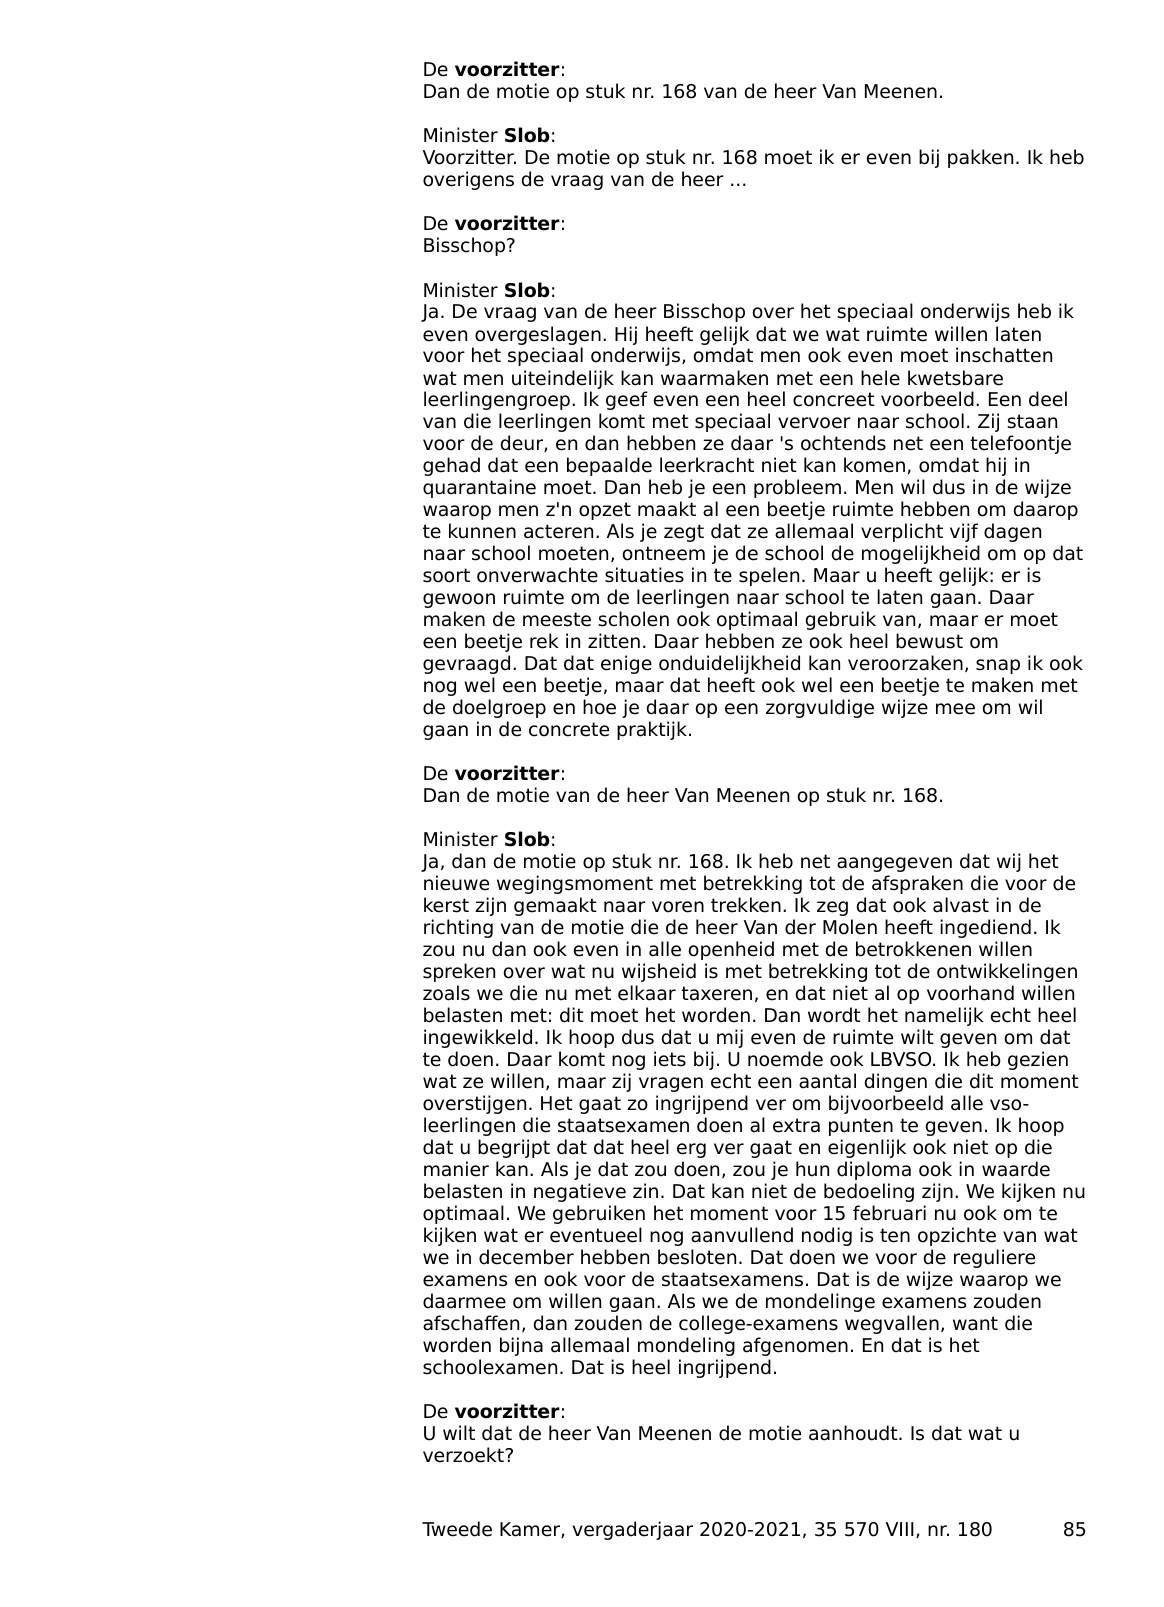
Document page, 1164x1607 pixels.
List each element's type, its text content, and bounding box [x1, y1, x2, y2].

text Ja, dan de motie op stuk nr. 168. Ik heb net aangegeven dat wij het nieuwe wegingsmoment met betrekking tot de afspraken die voor de kerst zijn gemaakt naar voren trekken. Ik zeg dat ook alvast in de richting van de motie die de heer Van der Molen heeft ingediend. Ik zou nu dan ook even in alle openheid met de betrokkenen willen spreken over wat nu wijsheid is met betrekking tot de ontwikkelingen zoals we die nu met elkaar taxeren, en dat niet al op voorhand willen belasten met: dit moet het worden. Dan wordt het namelijk echt heel ingewikkeld. Ik hoop dus dat u mij even de ruimte wilt geven om dat te doen. Daar komt nog iets bij. U noemde ook LBVSO. Ik heb gezien wat ze willen, maar zij vragen echt een aantal dingen die dit moment overstijgen. Het gaat zo ingrijpend ver om bijvoorbeeld alle vso-leerlingen die staatsexamen doen al extra punten te geven. Ik hoop dat u begrijpt dat dat heel erg ver gaat en eigenlijk ook niet op die manier kan. Als je dat zou doen, zou je hun diploma ook in waarde belasten in negatieve zin. Dat kan niet de bedoeling zijn. We kijken nu optimaal. We gebruiken het moment voor 15 februari nu ook om te kijken wat er eventueel nog aanvullend nodig is ten opzichte van wat we in december hebben besloten. Dat doen we voor de reguliere examens en ook voor de staatsexamens. Dat is de wijze waarop we daarmee om willen gaan. Als we de mondelinge examens zouden afschaffen, dan zouden de college-examens wegvallen, want die worden bijna allemaal mondeling afgenomen. En dat is het schoolexamen. Dat is heel ingrijpend. [422, 851, 1087, 1379]
text Dan de motie van de heer Van Meenen op stuk nr. 168. [422, 785, 1087, 807]
text De voorzitter: [422, 763, 1087, 785]
text De voorzitter: [422, 213, 1087, 235]
text Bisschop? [422, 235, 1087, 257]
text U wilt dat de heer Van Meenen de motie aanhoudt. Is dat wat u verzoekt? [422, 1423, 1087, 1467]
text Minister Slob: [422, 125, 1087, 147]
text Voorzitter. De motie op stuk nr. 168 moet ik er even bij pakken. Ik heb overigens de vraag van de heer ... [422, 147, 1087, 191]
text De voorzitter: [422, 1401, 1087, 1423]
text Ja. De vraag van de heer Bisschop over het speciaal onderwijs heb ik even overgeslagen. Hij heeft gelijk dat we wat ruimte willen laten voor het speciaal onderwijs, omdat men ook even moet inschatten wat men uiteindelijk kan waarmaken met een hele kwetsbare leerlingengroep. Ik geef even een heel concreet voorbeeld. Een deel van die leerlingen komt met speciaal vervoer naar school. Zij staan voor de deur, en dan hebben ze daar 's ochtends net een telefoontje gehad dat een bepaalde leerkracht niet kan komen, omdat hij in quarantaine moet. Dan heb je een probleem. Men wil dus in de wijze waarop men z'n opzet maakt al een beetje ruimte hebben om daarop te kunnen acteren. Als je zegt dat ze allemaal verplicht vijf dagen naar school moeten, ontneem je de school de mogelijkheid om op dat soort onverwachte situaties in te spelen. Maar u heeft gelijk: er is gewoon ruimte om de leerlingen naar school te laten gaan. Daar maken de meeste scholen ook optimaal gebruik van, maar er moet een beetje rek in zitten. Daar hebben ze ook heel bewust om gevraagd. Dat dat enige onduidelijkheid kan veroorzaken, snap ik ook nog wel een beetje, maar dat heeft ook wel een beetje te maken met de doelgroep en hoe je daar op een zorgvuldige wijze mee om wil gaan in de concrete praktijk. [422, 301, 1087, 741]
text Minister Slob: [422, 829, 1087, 851]
text Minister Slob: [422, 279, 1087, 301]
text De voorzitter: [422, 59, 1087, 81]
text Dan de motie op stuk nr. 168 van de heer Van Meenen. [422, 81, 1087, 103]
